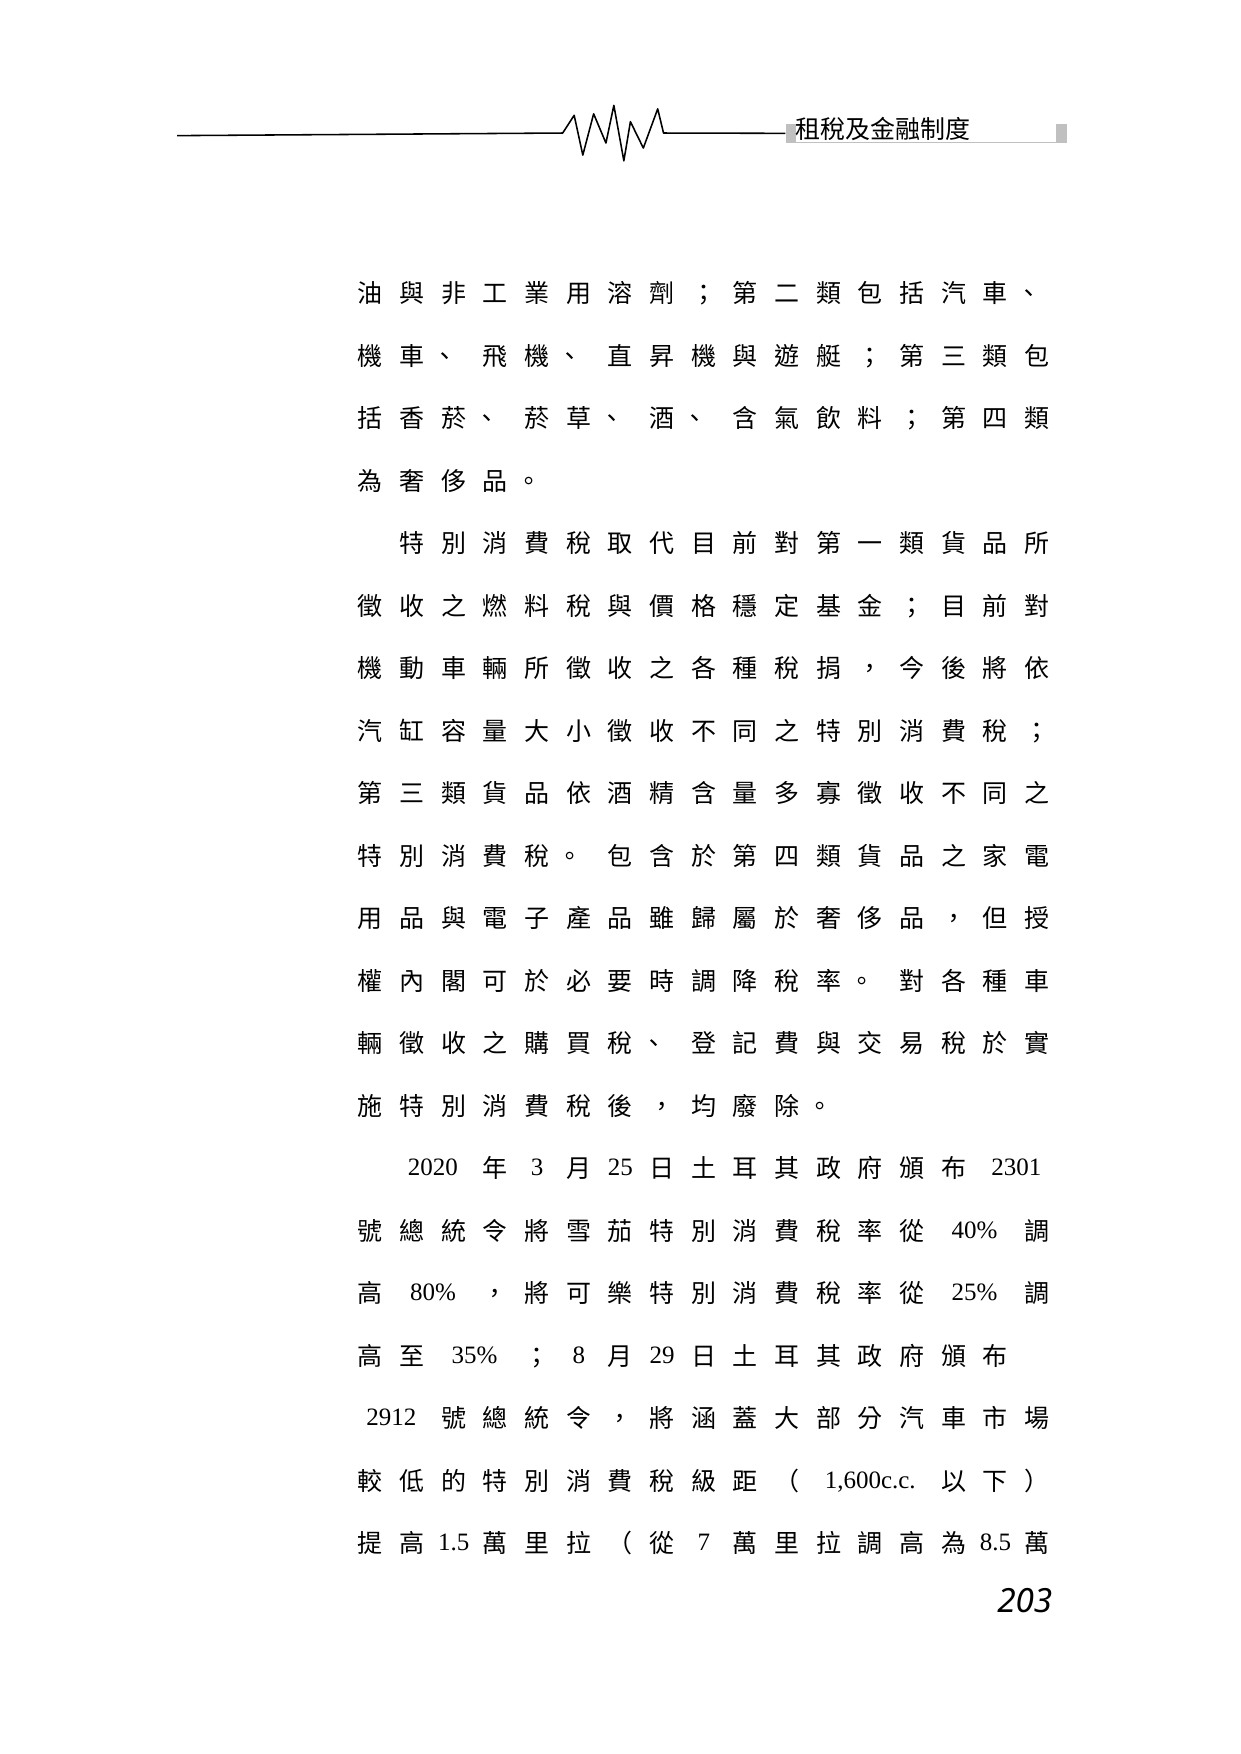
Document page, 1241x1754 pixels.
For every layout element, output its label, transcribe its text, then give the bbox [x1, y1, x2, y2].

text 特別消費稅取代目前對第一類貨品所徵收之燃料稅與價格穩定基金；目前對機動車輛所徵收之各種稅捐，今後將依汽缸容量大小徵收不同之特別消費稅；第三類貨品依酒精含量多寡徵收不同之特別消費稅。包含於第四類貨品之家電用品與電子產品雖歸屬於奢侈品，但授權內閣可於必要時調降稅率。對各種車輛徵收之購買稅、登記費與交易稅於實施特別消費稅後，均廢除。 [330, 500, 1058, 1125]
text 2020年3月25日土耳其政府頒布2301號總統令將雪茄特別消費稅率從40%調高80%，將可樂特別消費稅率從25%調高至35%；8月29日土耳其政府頒布2912號總統令，將涵蓋大部分汽車市場較低的特別消費稅級距（1,600c.c.以下）提高1.5萬里拉（從7萬里拉調高為8.5萬 [330, 1125, 1058, 1563]
text 油與非工業用溶劑；第二類包括汽車、機車、飛機、直昇機與遊艇；第三類包括香菸、菸草、酒、含氣飲料；第四類為奢侈品。 [330, 250, 1058, 500]
